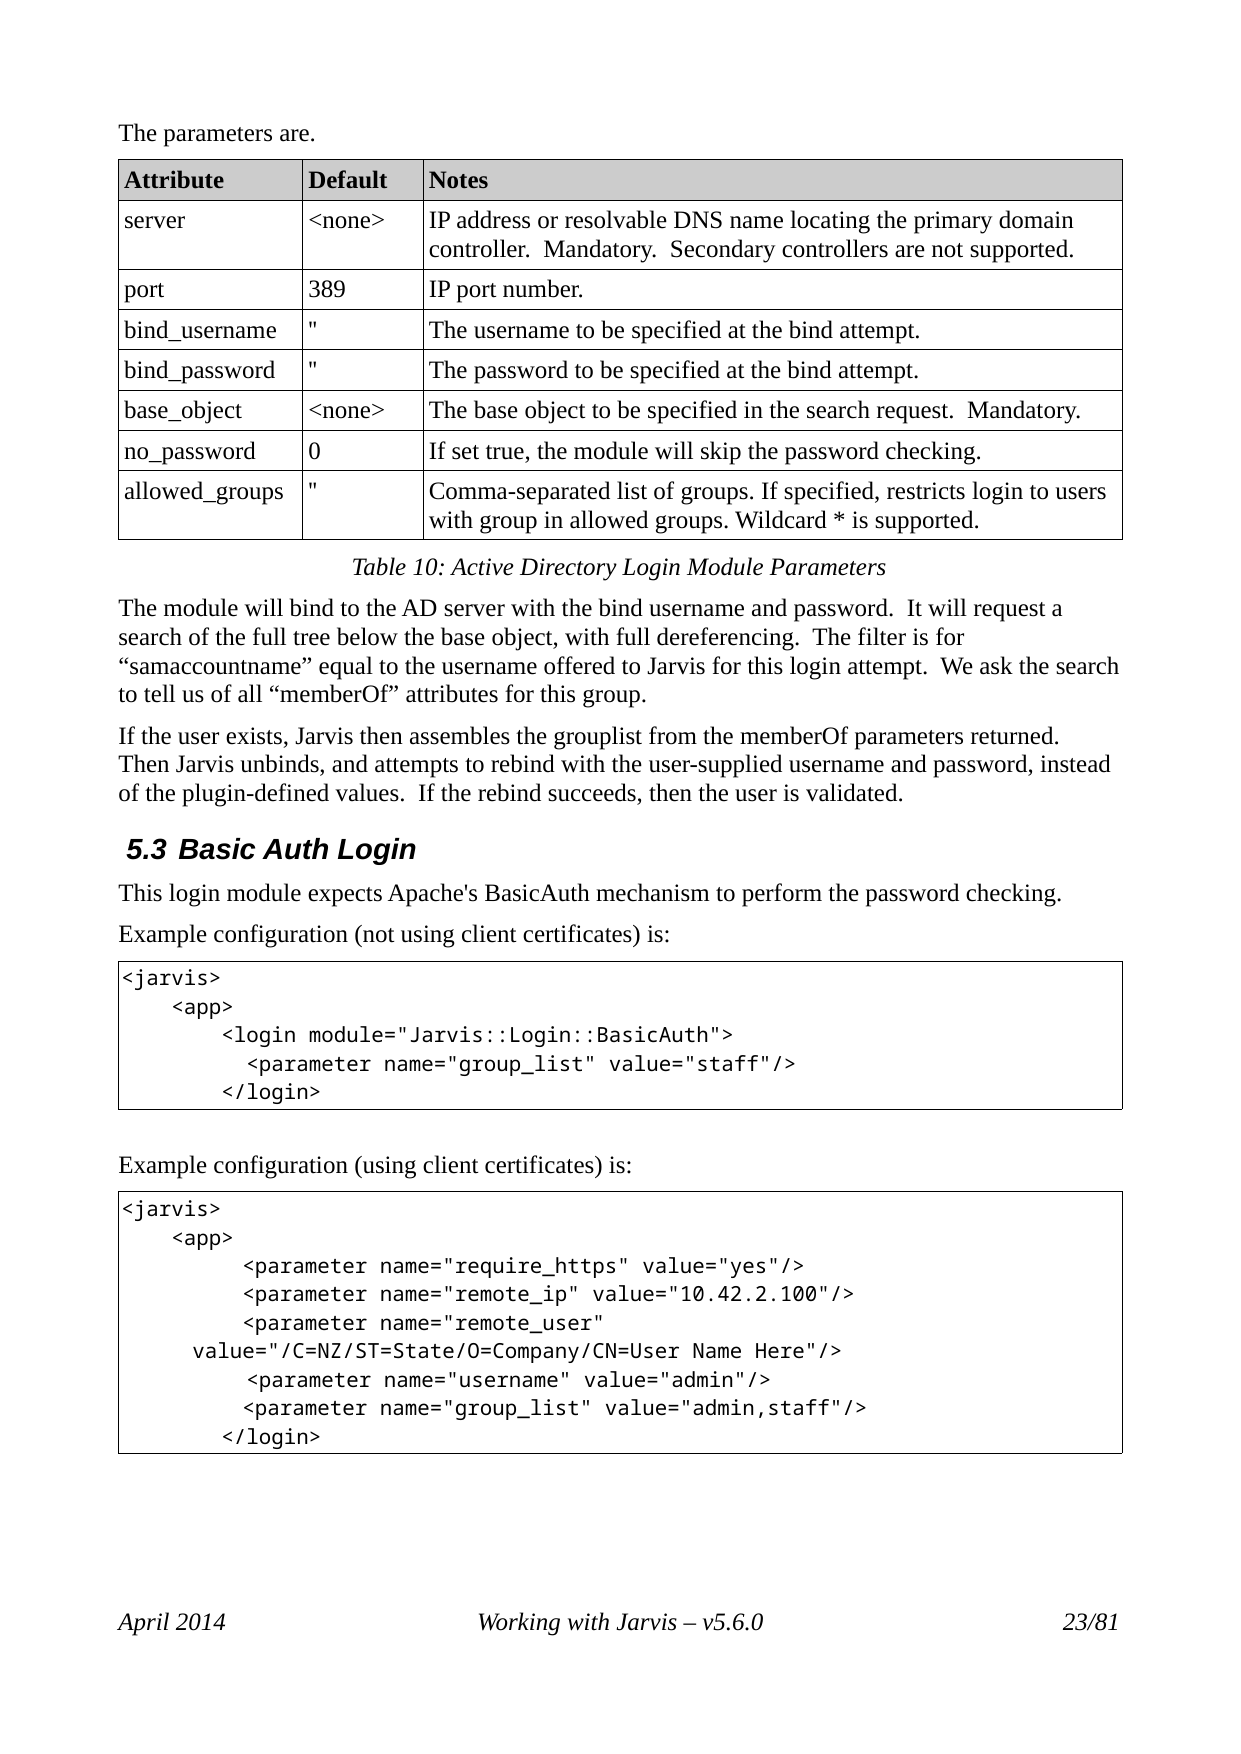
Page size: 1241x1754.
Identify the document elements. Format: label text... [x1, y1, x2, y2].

text </login> [119, 1419, 1122, 1453]
text <parameter name="require_https" value="yes"/> [119, 1248, 1122, 1277]
table_cell 389 [303, 270, 423, 309]
table_cell server [119, 201, 302, 269]
table_cell '' [303, 310, 423, 349]
text Example configuration (not using client certificates) is: [118, 919, 1122, 948]
text <parameter name="group_list" value="staff"/> [119, 1046, 1122, 1074]
table_header Notes [424, 160, 1122, 200]
table_cell '' [303, 471, 423, 539]
text If the user exists, Jarvis then assembles the grouplist from the memberOf parameters returned. Then Jarvis unbinds, and attempts to rebind with the user-supplied username and password, instead of the plugin-defined values. If the rebind succeeds, then the user is validated. [118, 721, 1122, 807]
table_cell The base object to be specified in the search request. Mandatory. [424, 391, 1122, 430]
text Example configuration (using client certificates) is: [118, 1150, 1122, 1179]
text <parameter name="remote_user" [119, 1305, 1122, 1333]
table_cell IP port number. [424, 270, 1122, 309]
text <app> [119, 989, 1122, 1017]
table_cell If set true, the module will skip the password checking. [424, 431, 1122, 470]
text <jarvis> [119, 1192, 1122, 1220]
text <parameter name="username" value="admin"/> [119, 1362, 1122, 1390]
text <parameter name="remote_ip" value="10.42.2.100"/> [119, 1277, 1122, 1305]
text The parameters are. [118, 118, 1122, 147]
table_cell IP address or resolvable DNS name locating the primary domain controller. Mandatory. Secondary controllers are not supported. [424, 201, 1122, 269]
text This login module expects Apache's BasicAuth mechanism to perform the password checking. [118, 878, 1122, 907]
table_cell The password to be specified at the bind attempt. [424, 350, 1122, 390]
table_cell The username to be specified at the bind attempt. [424, 310, 1122, 349]
subtitle Basic Auth Login [118, 832, 1122, 866]
table_cell base_object [119, 391, 302, 430]
table_cell '' [303, 350, 423, 390]
text <parameter name="group_list" value="admin,staff"/> [119, 1390, 1122, 1419]
text The module will bind to the AD server with the bind username and password. It will request a search of the full tree below the base object, with full dereferencing. The filter is for “samaccountname” equal to the username offered to Jarvis for this login attempt. We ask the search to tell us of all “memberOf” attributes for this group. [118, 593, 1122, 708]
table_cell <none> [303, 391, 423, 430]
table_header Default [303, 160, 423, 200]
text </login> [119, 1074, 1122, 1109]
table_cell bind_password [119, 350, 302, 390]
table_cell <none> [303, 201, 423, 269]
text <app> [119, 1220, 1122, 1248]
table_cell port [119, 270, 302, 309]
table_cell allowed_groups [119, 471, 302, 539]
text <login module="Jarvis::Login::BasicAuth"> [119, 1017, 1122, 1046]
text value="/C=NZ/ST=State/O=Company/CN=User Name Here"/> [119, 1333, 1122, 1362]
table_cell Comma-separated list of groups. If specified, restricts login to users with group in allowed groups. Wildcard * is supported. [424, 471, 1122, 539]
table_cell no_password [119, 431, 302, 470]
text Table 10: Active Directory Login Module Parameters [118, 552, 1122, 581]
table_cell 0 [303, 431, 423, 470]
table_header Attribute [119, 160, 302, 200]
text <jarvis> [119, 962, 1122, 989]
table_cell bind_username [119, 310, 302, 349]
